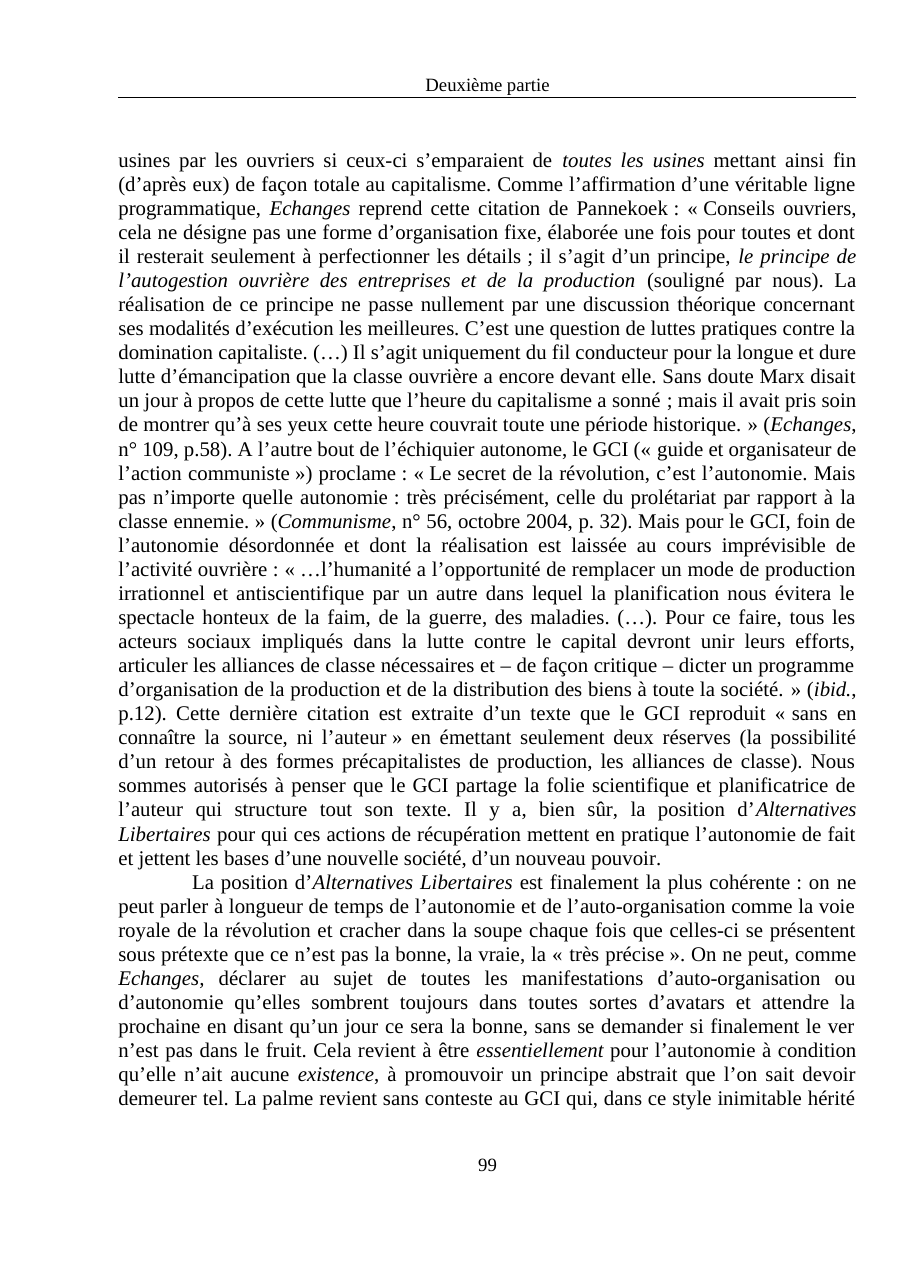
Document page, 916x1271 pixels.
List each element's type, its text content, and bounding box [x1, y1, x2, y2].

text usines par les ouvriers si ceux-ci s’emparaient de toutes les usines mettant ainsi fin (d’après eux) de façon totale au capitalisme. Comme l’affirmation d’une véritable ligne programmatique, Echanges reprend cette citation de Pannekoek : « Conseils ouvriers, cela ne désigne pas une forme d’organisation fixe, élaborée une fois pour toutes et dont il resterait seulement à perfectionner les détails ; il s’agit d’un principe, le principe de l’autogestion ouvrière des entreprises et de la production (souligné par nous). La réalisation de ce principe ne passe nullement par une discussion théorique concernant ses modalités d’exécution les meilleures. C’est une question de luttes pratiques contre la domination capitaliste. (…) Il s’agit uniquement du fil conducteur pour la longue et dure lutte d’émancipation que la classe ouvrière a encore devant elle. Sans doute Marx disait un jour à propos de cette lutte que l’heure du capitalisme a sonné ; mais il avait pris soin de montrer qu’à ses yeux cette heure couvrait toute une période historique. » (Echanges, n° 109, p.58). A l’autre bout de l’échiquier autonome, le GCI (« guide et organisateur de l’action communiste ») proclame : « Le secret de la révolution, c’est l’autonomie. Mais pas n’importe quelle autonomie : très précisément, celle du prolétariat par rapport à la classe ennemie. » (Communisme, n° 56, octobre 2004, p. 32). Mais pour le GCI, foin de l’autonomie désordonnée et dont la réalisation est laissée au cours imprévisible de l’activité ouvrière : « …l’humanité a l’opportunité de remplacer un mode de production irrationnel et antiscientifique par un autre dans lequel la planification nous évitera le spectacle honteux de la faim, de la guerre, des maladies. (…). Pour ce faire, tous les acteurs sociaux impliqués dans la lutte contre le capital devront unir leurs efforts, articuler les alliances de classe nécessaires et – de façon critique – dicter un programme d’organisation de la production et de la distribution des biens à toute la société. » (ibid., p.12). Cette dernière citation est extraite d’un texte que le GCI reproduit « sans en connaître la source, ni l’auteur » en émettant seulement deux réserves (la possibilité d’un retour à des formes précapitalistes de production, les alliances de classe). Nous sommes autorisés à penser que le GCI partage la folie scientifique et planificatrice de l’auteur qui structure tout son texte. Il y a, bien sûr, la position d’Alternatives Libertaires pour qui ces actions de récupération mettent en pratique l’autonomie de fait et jettent les bases d’une nouvelle société, d’un nouveau pouvoir. [118, 148, 856, 869]
text La position d’Alternatives Libertaires est finalement la plus cohérente : on ne peut parler à longueur de temps de l’autonomie et de l’auto-organisation comme la voie royale de la révolution et cracher dans la soupe chaque fois que celles-ci se présentent sous prétexte que ce n’est pas la bonne, la vraie, la « très précise ». On ne peut, comme Echanges, déclarer au sujet de toutes les manifestations d’auto-organisation ou d’autonomie qu’elles sombrent toujours dans toutes sortes d’avatars et attendre la prochaine en disant qu’un jour ce sera la bonne, sans se demander si finalement le ver n’est pas dans le fruit. Cela revient à être essentiellement pour l’autonomie à condition qu’elle n’ait aucune existence, à promouvoir un principe abstrait que l’on sait devoir demeurer tel. La palme revient sans conteste au GCI qui, dans ce style inimitable hérité [118, 869, 856, 1110]
